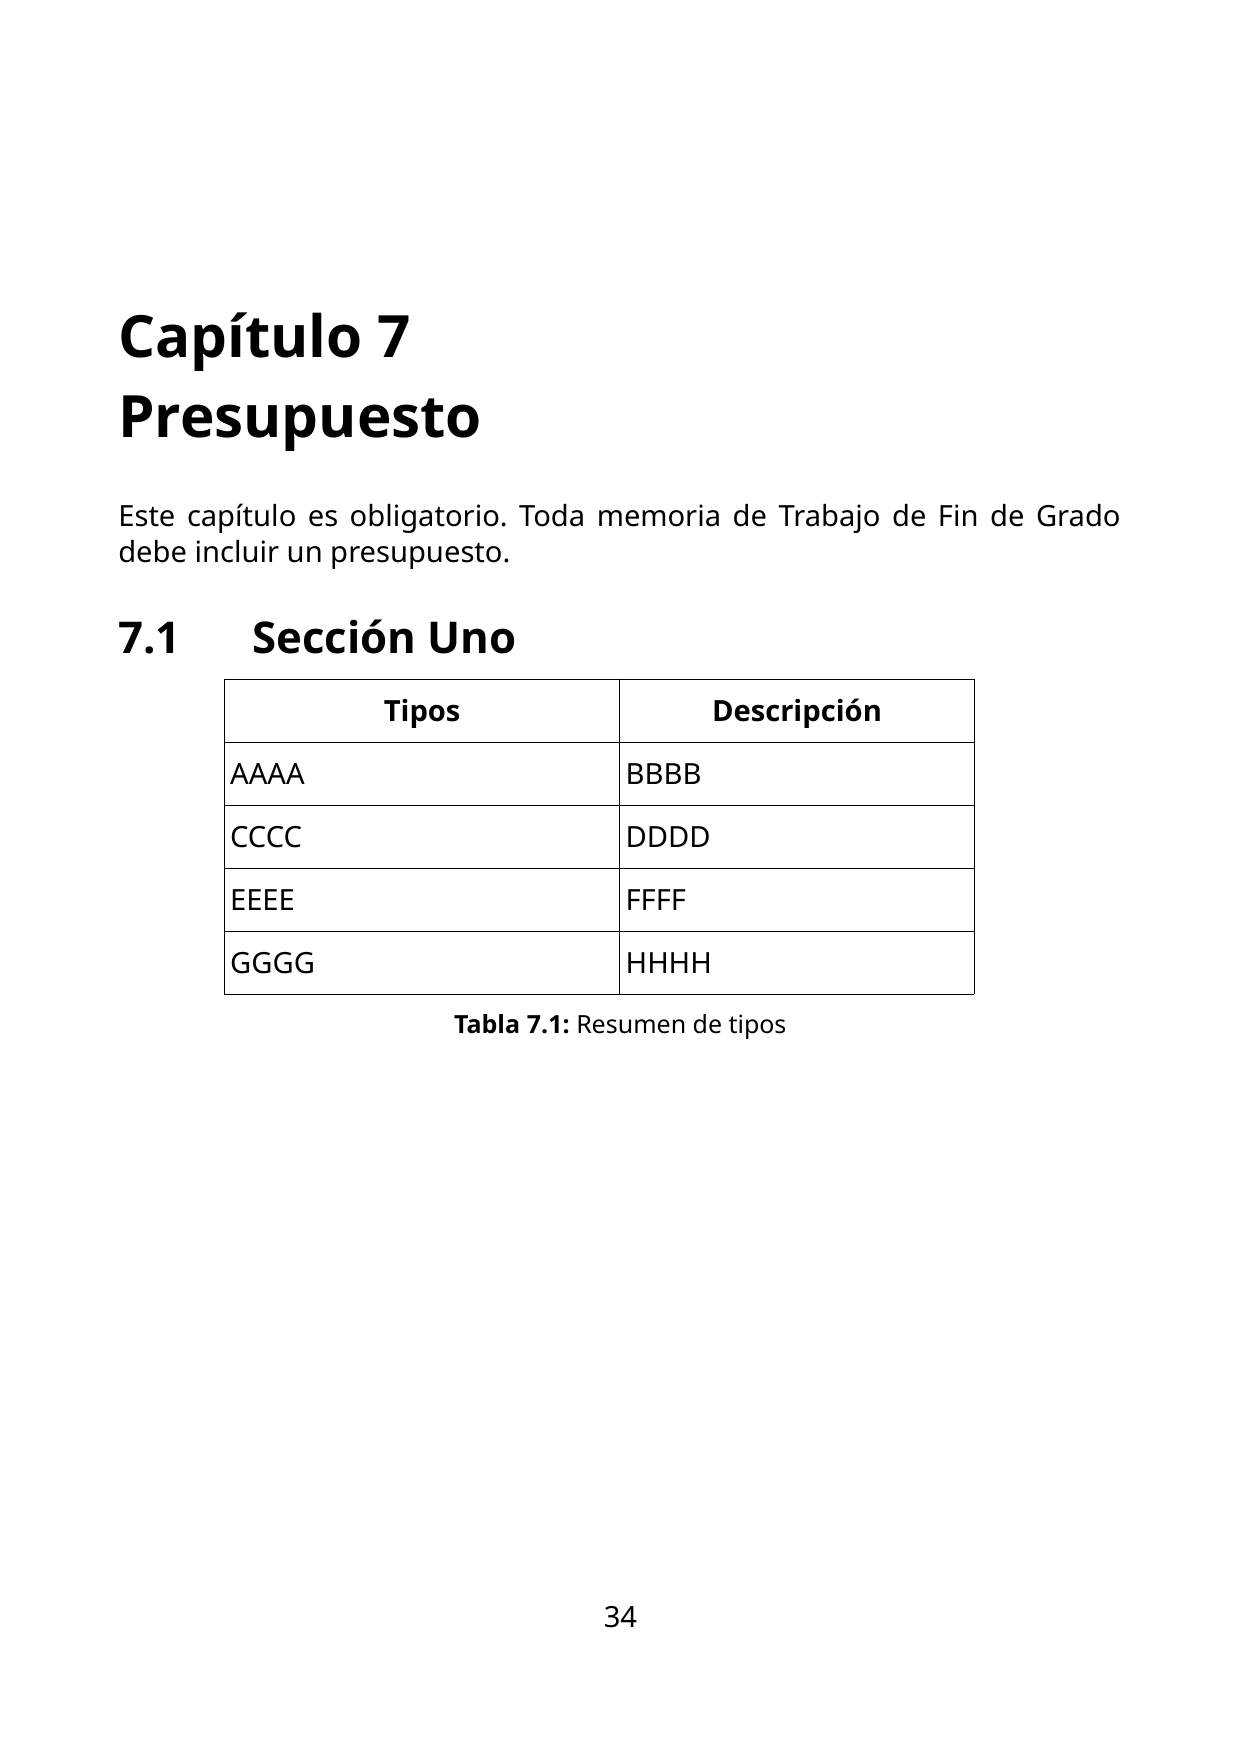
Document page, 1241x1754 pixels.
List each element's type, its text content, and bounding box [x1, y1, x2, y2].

table_header Descripción [620, 680, 974, 742]
text Este capítulo es obligatorio. Toda memoria de Trabajo de Fin de Grado debe incluir un presupuesto. [118, 496, 1122, 571]
table_cell EEEE [225, 869, 619, 931]
table_header Tipos [225, 680, 619, 742]
table_cell GGGG [225, 932, 619, 994]
subtitle Sección Uno [118, 606, 1122, 666]
subtitle Presupuesto [118, 295, 1122, 454]
table_cell BBBB [620, 743, 974, 805]
table_cell CCCC [225, 806, 619, 868]
table_cell DDDD [620, 806, 974, 868]
text Tabla 7.1: Resumen de tipos [118, 1007, 1122, 1041]
table_cell HHHH [620, 932, 974, 994]
table_cell FFFF [620, 869, 974, 931]
table_cell AAAA [225, 743, 619, 805]
